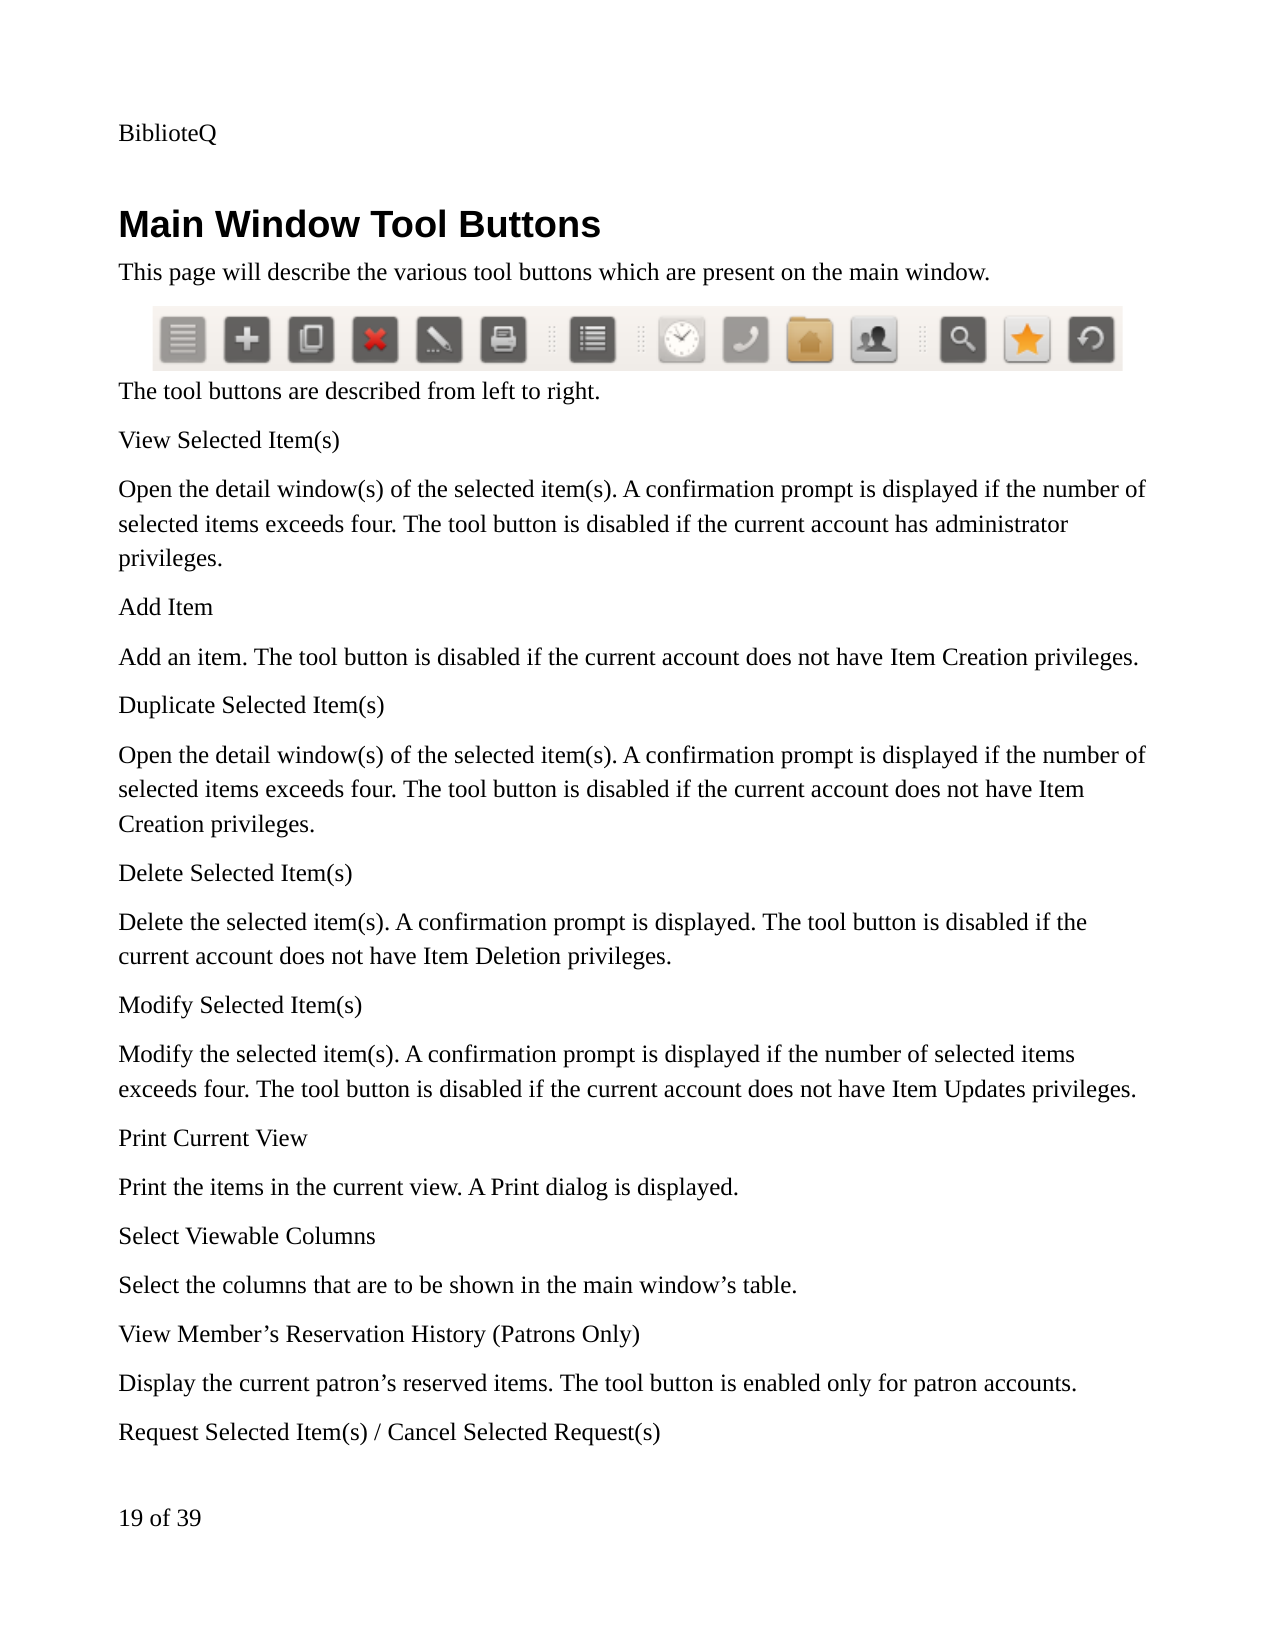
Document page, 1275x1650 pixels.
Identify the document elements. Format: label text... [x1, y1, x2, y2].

subtitle Main Window Tool Buttons [118, 201, 1157, 245]
text Select Viewable Columns [118, 1221, 1157, 1250]
text Display the current patron’s reserved items. The tool button is enabled only for patron accounts. [118, 1368, 1157, 1397]
text Delete the selected item(s). A confirmation prompt is displayed. The tool button is disabled if the current account does not have Item Deletion privileges. [118, 907, 1157, 970]
picture [152, 306, 1123, 371]
text Delete Selected Item(s) [118, 858, 1157, 886]
text Add an item. The tool button is disabled if the current account does not have Item Creation privileges. [118, 642, 1157, 670]
text Print Current View [118, 1123, 1157, 1152]
text Select the columns that are to be shown in the main window’s table. [118, 1270, 1157, 1299]
text Request Selected Item(s) / Cancel Selected Request(s) [118, 1417, 1157, 1446]
text The tool buttons are described from left to right. [118, 371, 1157, 405]
text Open the detail window(s) of the selected item(s). A confirmation prompt is displayed if the number of selected items exceeds four. The tool button is disabled if the current account has administrator privileges. [118, 474, 1157, 572]
text Add Item [118, 592, 1157, 621]
text This page will describe the various tool buttons which are present on the main window. [118, 257, 1157, 286]
text Modify the selected item(s). A confirmation prompt is displayed if the number of selected items exceeds four. The tool button is disabled if the current account does not have Item Updates privileges. [118, 1039, 1157, 1103]
text Modify Selected Item(s) [118, 990, 1157, 1019]
text Print the items in the current view. A Print dialog is displayed. [118, 1172, 1157, 1201]
text View Member’s Reservation History (Patrons Only) [118, 1319, 1157, 1348]
text View Selected Item(s) [118, 425, 1157, 454]
text Open the detail window(s) of the selected item(s). A confirmation prompt is displayed if the number of selected items exceeds four. The tool button is disabled if the current account does not have Item Creation privileges. [118, 740, 1157, 837]
text Duplicate Selected Item(s) [118, 691, 1157, 719]
